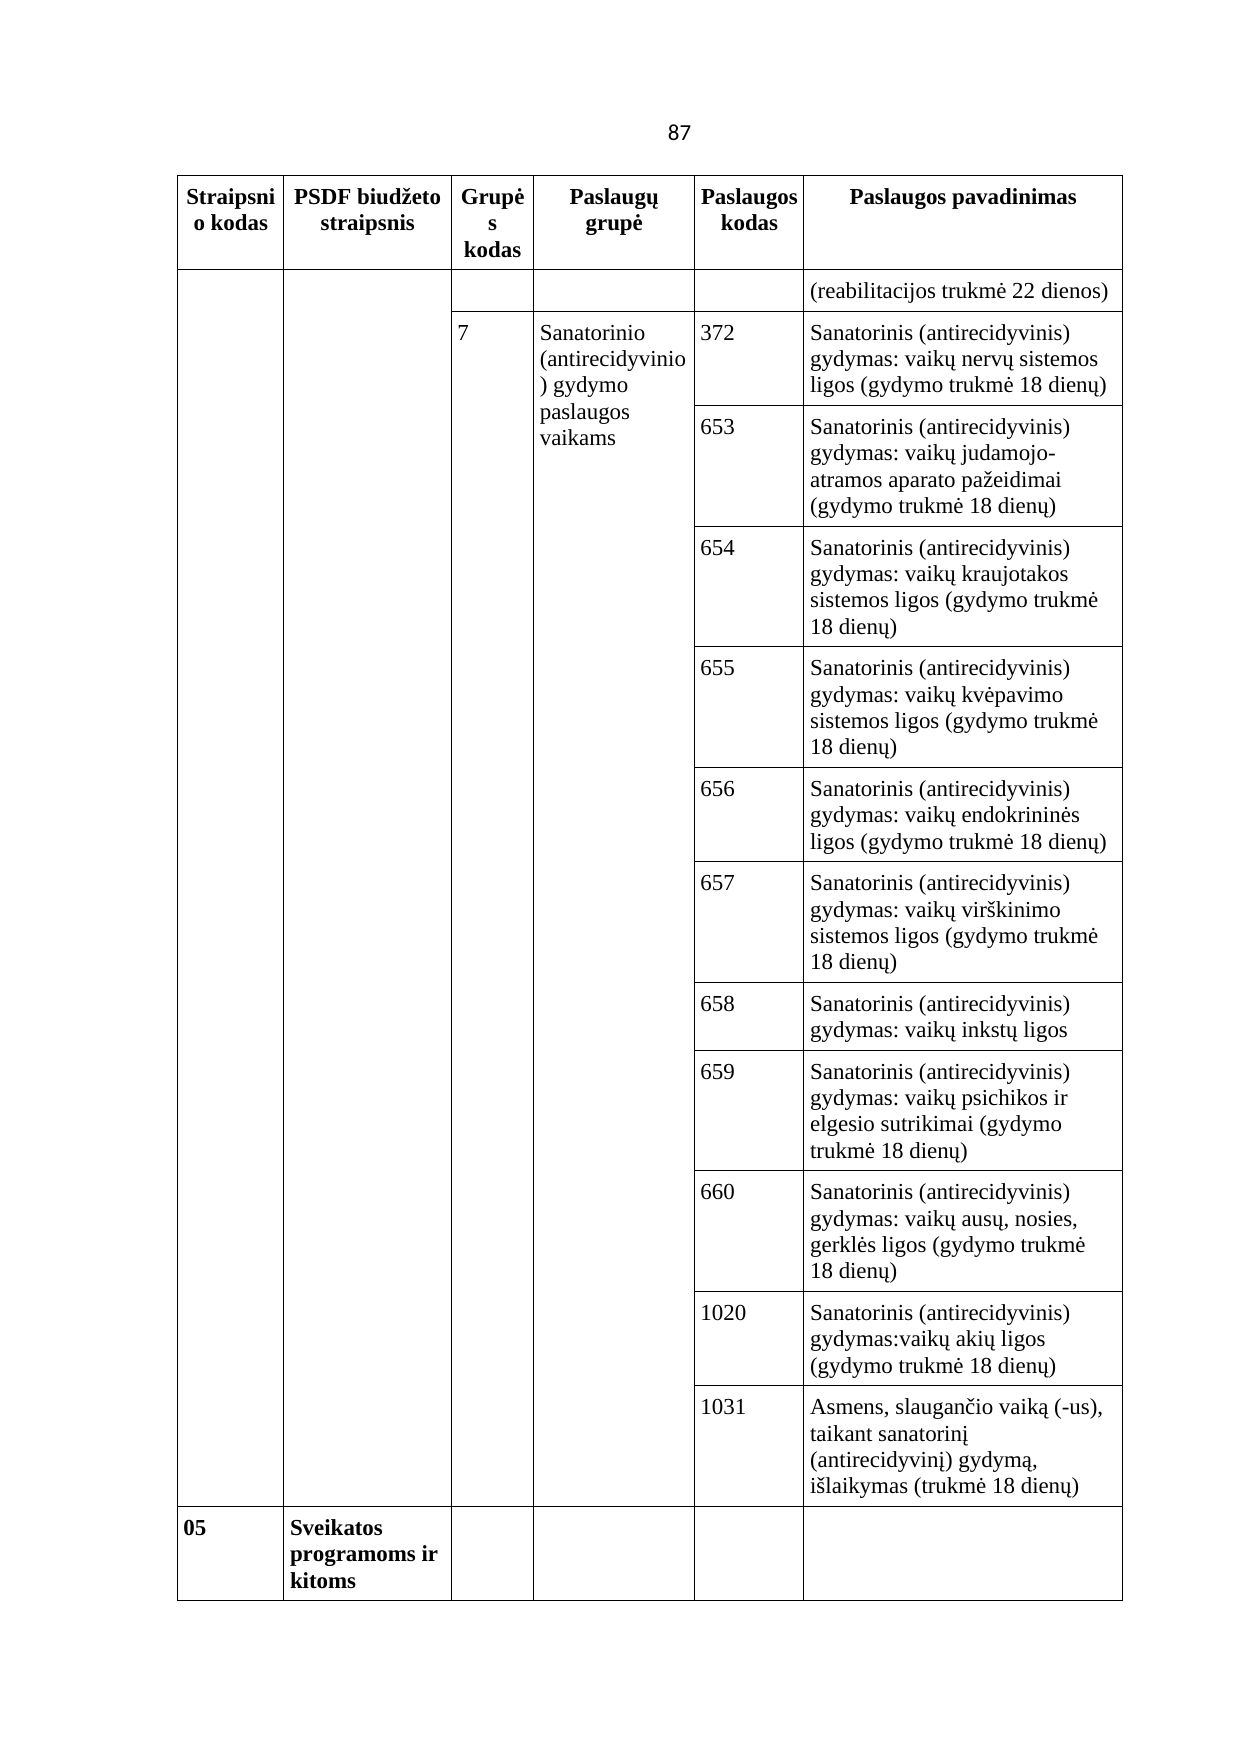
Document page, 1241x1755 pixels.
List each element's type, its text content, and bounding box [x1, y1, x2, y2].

table_cell [284, 767, 451, 861]
table_cell Sanatorinis (antirecidyvinis) gydymas: vaikų psichikos ir elgesio sutrikimai (gydymo trukmė 18 dienų) [804, 1051, 1122, 1170]
table_cell [534, 1050, 694, 1170]
table_cell Sanatorinis (antirecidyvinis) gydymas: vaikų nervų sistemos ligos (gydymo trukmė 18 dienų) [804, 312, 1122, 405]
table_cell [452, 861, 533, 982]
table_header Grupės kodas [452, 176, 533, 269]
table_cell [452, 767, 533, 861]
table_cell [452, 1507, 533, 1600]
table_cell [284, 646, 451, 767]
table_cell [284, 1385, 451, 1506]
table_cell [452, 646, 533, 767]
table_cell 1020 [695, 1292, 803, 1385]
table_header PSDF biudžeto straipsnis [284, 176, 451, 269]
table_cell [534, 1291, 694, 1385]
table_cell [452, 405, 533, 526]
table_cell [178, 1050, 283, 1170]
table_cell Sanatorinis (antirecidyvinis) gydymas: vaikų judamojo-atramos aparato pažeidimai (gydymo trukmė 18 dienų) [804, 406, 1122, 526]
table_cell [284, 270, 451, 311]
table_cell [804, 1507, 1122, 1600]
table_cell [284, 526, 451, 646]
table_cell 658 [695, 983, 803, 1050]
table_cell [452, 526, 533, 646]
table_cell [534, 1170, 694, 1291]
table_cell 1031 [695, 1386, 803, 1506]
table_cell [452, 1291, 533, 1385]
table_cell [284, 405, 451, 526]
table_cell [178, 646, 283, 767]
table_cell Sveikatos programoms ir kitoms [284, 1507, 451, 1600]
table_cell 655 [695, 647, 803, 767]
table_cell 7 [452, 312, 533, 405]
table_cell Sanatorinio (antirecidyvinio) gydymo paslaugos vaikams [534, 312, 694, 526]
table_cell [284, 982, 451, 1050]
table_cell [534, 1385, 694, 1506]
table_cell 05 [178, 1507, 283, 1600]
table_cell [534, 1507, 694, 1600]
table_cell [178, 1170, 283, 1291]
table_cell 654 [695, 527, 803, 646]
table_cell [284, 1170, 451, 1291]
table_cell [452, 1385, 533, 1506]
table_cell [178, 982, 283, 1050]
table_cell 657 [695, 862, 803, 982]
table_cell [695, 1507, 803, 1600]
table_cell [452, 270, 533, 311]
table_cell Asmens, slaugančio vaiką (-us), taikant sanatorinį (antirecidyvinį) gydymą, išlaikymas (trukmė 18 dienų) [804, 1386, 1122, 1506]
table_cell 372 [695, 312, 803, 405]
table_cell Sanatorinis (antirecidyvinis) gydymas:vaikų akių ligos (gydymo trukmė 18 dienų) [804, 1292, 1122, 1385]
table_cell Sanatorinis (antirecidyvinis) gydymas: vaikų inkstų ligos [804, 983, 1122, 1050]
table_cell [452, 1050, 533, 1170]
table_cell [178, 1291, 283, 1385]
table_cell [695, 270, 803, 311]
table_header Paslaugos pavadinimas [804, 176, 1122, 269]
table_cell [284, 1291, 451, 1385]
table_cell [452, 1170, 533, 1291]
table_cell [178, 767, 283, 861]
table_cell [284, 1050, 451, 1170]
table_cell (reabilitacijos trukmė 22 dienos) [804, 270, 1122, 311]
table_cell 659 [695, 1051, 803, 1170]
table_cell Sanatorinis (antirecidyvinis) gydymas: vaikų ausų, nosies, gerklės ligos (gydymo trukmė 18 dienų) [804, 1171, 1122, 1291]
table_cell [534, 526, 694, 646]
table_cell Sanatorinis (antirecidyvinis) gydymas: vaikų endokrininės ligos (gydymo trukmė 18 dienų) [804, 768, 1122, 861]
table_cell [178, 405, 283, 526]
table_header Paslaugos kodas [695, 176, 803, 269]
table_cell 653 [695, 406, 803, 526]
table_cell [178, 1385, 283, 1506]
table_cell 656 [695, 768, 803, 861]
table_cell Sanatorinis (antirecidyvinis) gydymas: vaikų virškinimo sistemos ligos (gydymo trukmė 18 dienų) [804, 862, 1122, 982]
table_cell 660 [695, 1171, 803, 1291]
table_cell [534, 861, 694, 982]
table_cell [178, 526, 283, 646]
table_cell [534, 646, 694, 767]
table_cell [284, 311, 451, 405]
table_cell [178, 861, 283, 982]
table_cell [178, 311, 283, 405]
table_cell [534, 767, 694, 861]
table_cell [284, 861, 451, 982]
table_cell Sanatorinis (antirecidyvinis) gydymas: vaikų kvėpavimo sistemos ligos (gydymo trukmė 18 dienų) [804, 647, 1122, 767]
table_cell [178, 270, 283, 311]
table_cell [452, 982, 533, 1050]
table_cell [534, 270, 694, 311]
table_cell Sanatorinis (antirecidyvinis) gydymas: vaikų kraujotakos sistemos ligos (gydymo trukmė 18 dienų) [804, 527, 1122, 646]
table_cell [534, 982, 694, 1050]
table_header Paslaugų grupė [534, 176, 694, 269]
table_header Straipsnio kodas [178, 176, 283, 269]
